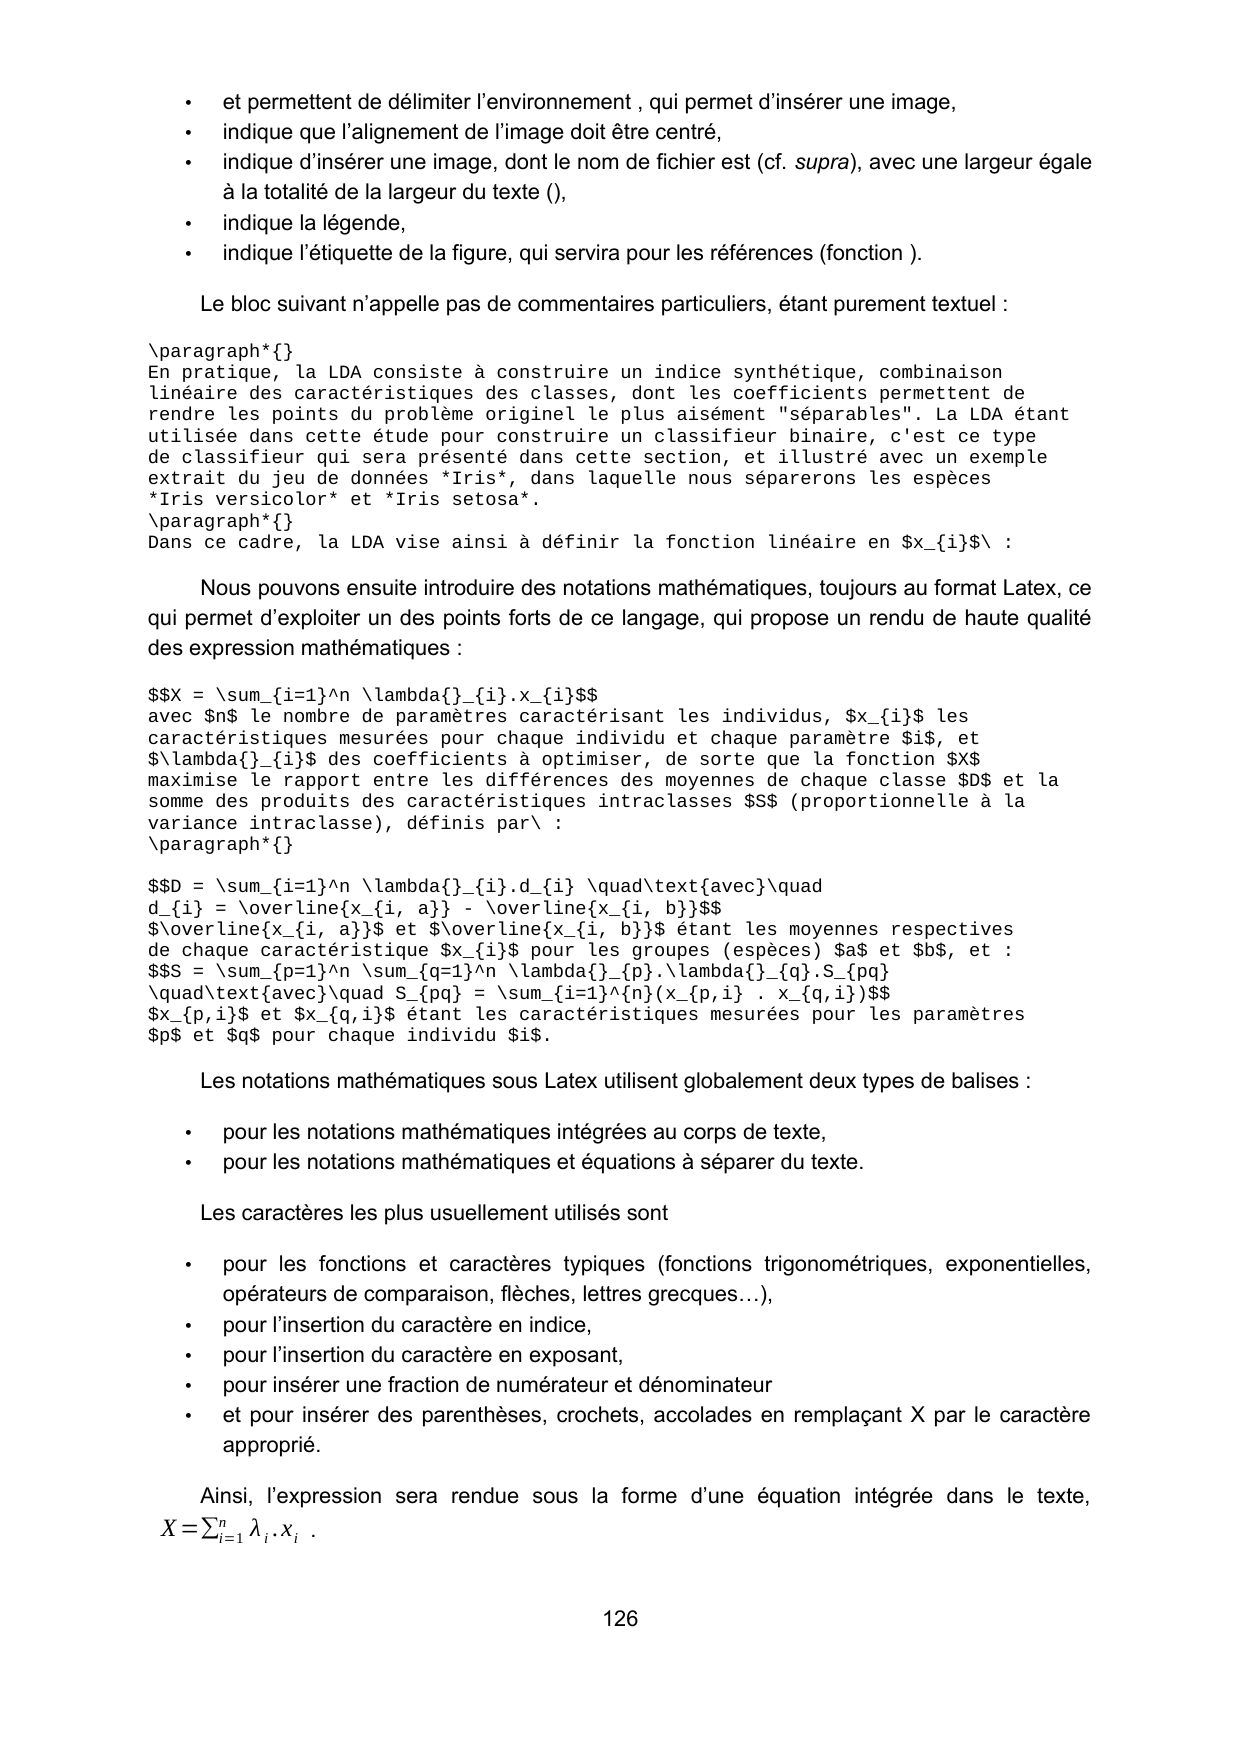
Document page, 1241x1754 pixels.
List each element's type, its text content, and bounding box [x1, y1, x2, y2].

list indique la légende, [185, 209, 1093, 234]
text Dans ce cadre, la LDA vise ainsi à définir la fonction linéaire en $x_{i}$\ : [148, 533, 1093, 554]
text extrait du jeu de données *Iris*, dans laquelle nous séparerons les espèces [148, 469, 1093, 490]
text d_{i} = \overline{x_{i, a}} - \overline{x_{i, b}}$$ [148, 898, 1093, 920]
list indique d’insérer une image, dont le nom de fichier est (cf. supra), avec une largeur égale à la totalité de la largeur du texte (), [185, 149, 1093, 204]
text Nous pouvons ensuite introduire des notations mathématiques, toujours au format Latex, ce qui permet d’exploiter un des points forts de ce langage, qui propose un rendu de haute qualité des expression mathématiques : [148, 575, 1093, 660]
list pour les fonctions et caractères typiques (fonctions trigonométriques, exponentielles, opérateurs de comparaison, flèches, lettres grecques…), [185, 1251, 1093, 1306]
list pour les notations mathématiques intégrées au corps de texte, [185, 1119, 1093, 1144]
text avec $n$ le nombre de paramètres caractérisant les individus, $x_{i}$ les [148, 707, 1093, 728]
text de chaque caractéristique $x_{i}$ pour les groupes (espèces) $a$ et $b$, et : [148, 941, 1093, 962]
text En pratique, la LDA consiste à construire un indice synthétique, combinaison [148, 363, 1093, 384]
text Les caractères les plus usuellement utilisés sont [148, 1200, 1093, 1225]
text de classifieur qui sera présenté dans cette section, et illustré avec un exemple [148, 448, 1093, 469]
text utilisée dans cette étude pour construire un classifieur binaire, c'est ce type [148, 426, 1093, 448]
text \paragraph*{} [148, 341, 1093, 363]
text $x_{p,i}$ et $x_{q,i}$ étant les caractéristiques mesurées pour les paramètres [148, 1005, 1093, 1026]
text caractéristiques mesurées pour chaque individu et chaque paramètre $i$, et [148, 728, 1093, 750]
text linéaire des caractéristiques des classes, dont les coefficients permettent de [148, 384, 1093, 405]
text $$S = \sum_{p=1}^n \sum_{q=1}^n \lambda{}_{p}.\lambda{}_{q}.S_{pq} [148, 962, 1093, 983]
text maximise le rapport entre les différences des moyennes de chaque classe $D$ et la [148, 771, 1093, 792]
text variance intraclasse), définis par\ : [148, 813, 1093, 835]
text $\overline{x_{i, a}}$ et $\overline{x_{i, b}}$ étant les moyennes respectives [148, 920, 1093, 941]
text rendre les points du problème originel le plus aisément "séparables". La LDA étant [148, 405, 1093, 426]
list pour l’insertion du caractère en exposant, [185, 1342, 1093, 1367]
text Ainsi, l’expression sera rendue sous la forme d’une équation intégrée dans le texte, . [148, 1483, 1093, 1547]
text $\lambda{}_{i}$ des coefficients à optimiser, de sorte que la fonction $X$ [148, 750, 1093, 771]
text $$D = \sum_{i=1}^n \lambda{}_{i}.d_{i} \quad\text{avec}\quad [148, 877, 1093, 898]
list pour l’insertion du caractère en indice, [185, 1311, 1093, 1337]
text Les notations mathématiques sous Latex utilisent globalement deux types de balises : [148, 1068, 1093, 1093]
text $$X = \sum_{i=1}^n \lambda{}_{i}.x_{i}$$ [148, 686, 1093, 707]
list et pour insérer des parenthèses, crochets, accolades en remplaçant X par le caractère approprié. [185, 1402, 1093, 1457]
text \paragraph*{} [148, 511, 1093, 533]
text \paragraph*{} [148, 835, 1093, 856]
text Le bloc suivant n’appelle pas de commentaires particuliers, étant purement textuel : [148, 291, 1093, 316]
text $p$ et $q$ pour chaque individu $i$. [148, 1026, 1093, 1047]
text \quad\text{avec}\quad S_{pq} = \sum_{i=1}^{n}(x_{p,i} . x_{q,i})$$ [148, 983, 1093, 1005]
text *Iris versicolor* et *Iris setosa*. [148, 490, 1093, 511]
list et permettent de délimiter l’environnement , qui permet d’insérer une image, [185, 88, 1093, 114]
list pour insérer une fraction de numérateur et dénominateur [185, 1372, 1093, 1397]
list indique l’étiquette de la figure, qui servira pour les références (fonction ). [185, 239, 1093, 265]
text somme des produits des caractéristiques intraclasses $S$ (proportionnelle à la [148, 792, 1093, 813]
list pour les notations mathématiques et équations à séparer du texte. [185, 1149, 1093, 1174]
list indique que l’alignement de l’image doit être centré, [185, 119, 1093, 144]
